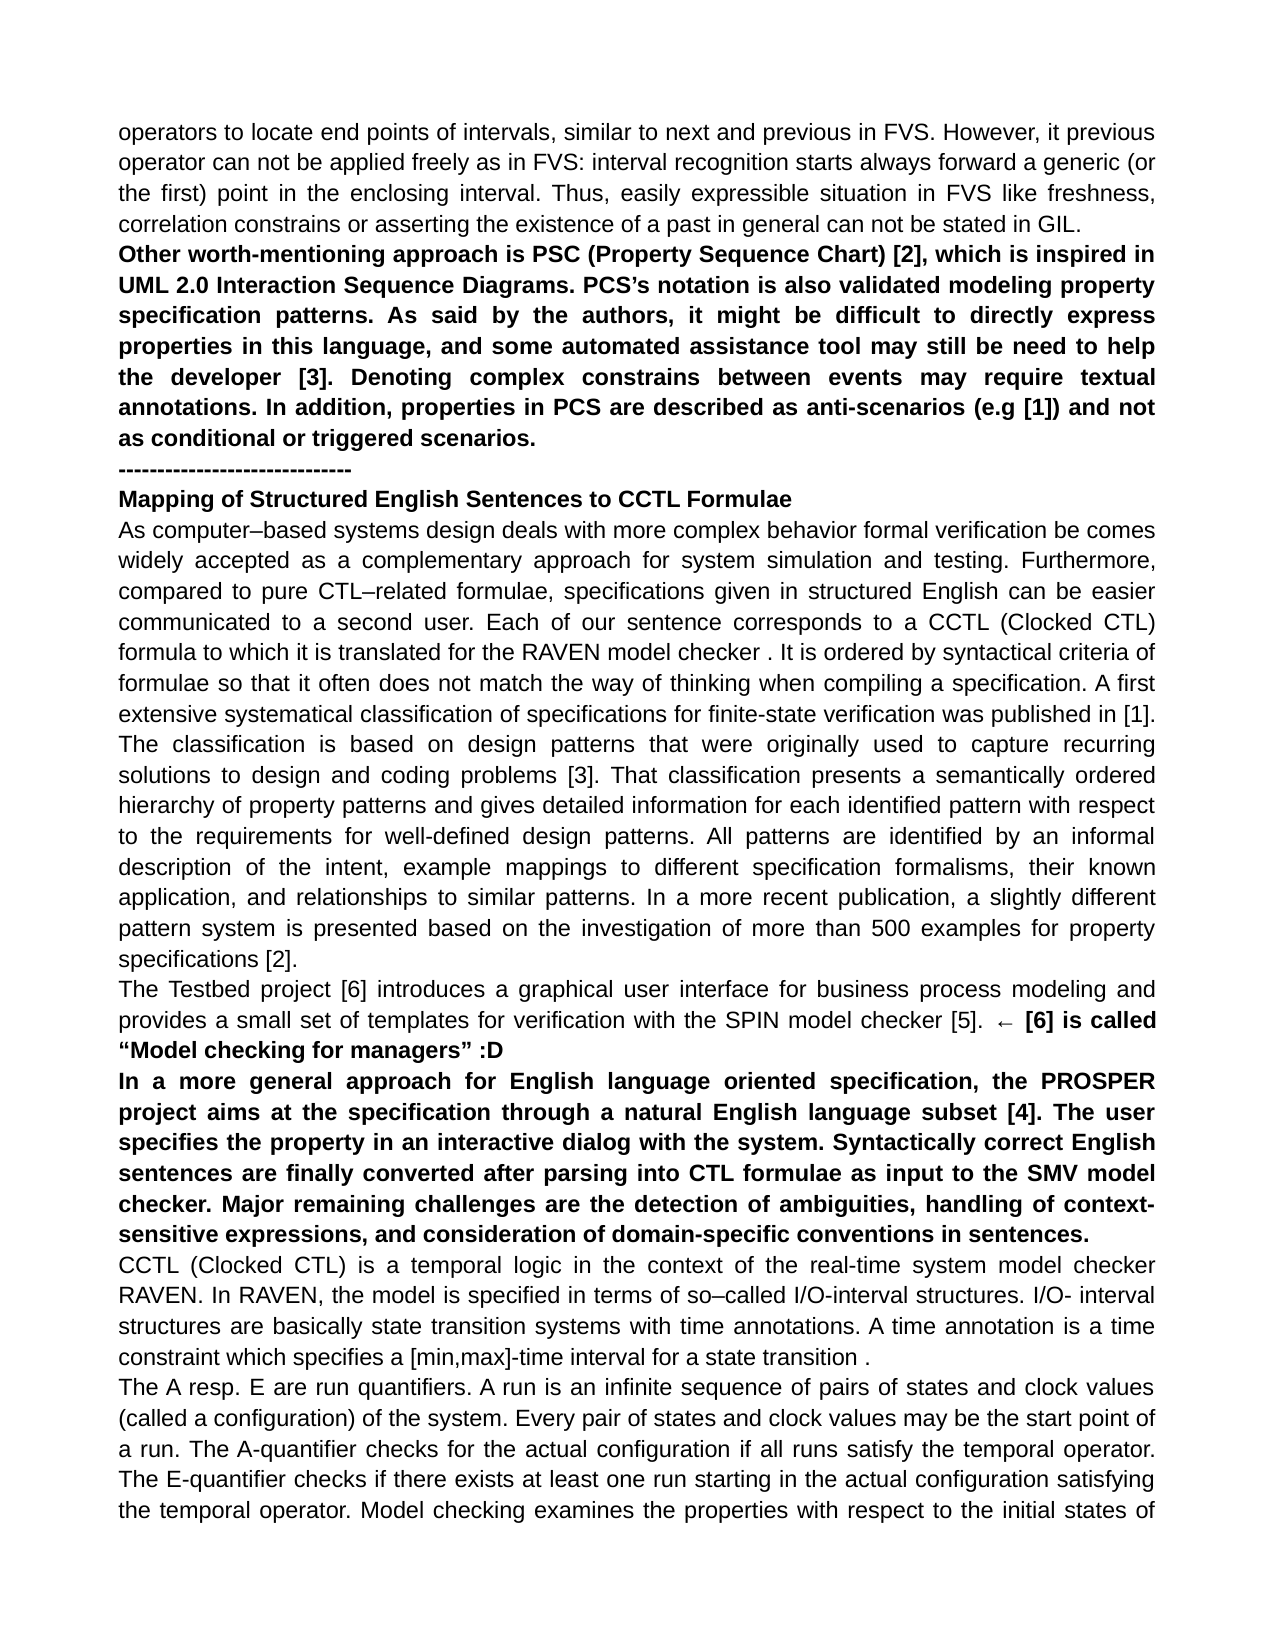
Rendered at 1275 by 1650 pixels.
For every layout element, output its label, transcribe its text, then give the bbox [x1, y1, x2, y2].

text The A resp. E are run quantifiers. A run is an infinite sequence of pairs of states and clock values (called a configuration) of the system. Every pair of states and clock values may be the start point of a run. The A-quantifier checks for the actual configuration if all runs satisfy the temporal operator. The E-quantifier checks if there exists at least one run starting in the actual configuration satisfying the temporal operator. Model checking examines the properties with respect to the initial states of [118, 1374, 1157, 1523]
text As computer–based systems design deals with more complex behavior formal verification be comes widely accepted as a complementary approach for system simulation and testing. Furthermore, compared to pure CTL–related formulae, specifications given in structured English can be easier communicated to a second user. Each of our sentence corresponds to a CCTL (Clocked CTL) formula to which it is translated for the RAVEN model checker . It is ordered by syntactical criteria of formulae so that it often does not match the way of thinking when compiling a specification. A first extensive systematical classification of specifications for finite-state verification was published in [1]. The classification is based on design patterns that were originally used to capture recurring solutions to design and coding problems [3]. That classification presents a semantically ordered hierarchy of property patterns and gives detailed information for each identified pattern with respect to the requirements for well-defined design patterns. All patterns are identified by an informal description of the intent, example mappings to different specification formalisms, their known application, and relationships to similar patterns. In a more recent publication, a slightly different pattern system is presented based on the investigation of more than 500 examples for property specifications [2]. [118, 516, 1157, 972]
text Other worth-mentioning approach is PSC (Property Sequence Chart) [2], which is inspired in UML 2.0 Interaction Sequence Diagrams. PCS’s notation is also validated modeling property specification patterns. As said by the authors, it might be difficult to directly express properties in this language, and some automated assistance tool may still be need to help the developer [3]. Denoting complex constrains between events may require textual annotations. In addition, properties in PCS are described as anti-scenarios (e.g [1]) and not as conditional or triggered scenarios. [118, 241, 1157, 451]
text CCTL (Clocked CTL) is a temporal logic in the context of the real-time system model checker RAVEN. In RAVEN, the model is specified in terms of so–called I/O-interval structures. I/O- interval structures are basically state transition systems with time annotations. A time annotation is a time constraint which specifies a [min,max]-time interval for a state transition . [118, 1251, 1157, 1370]
text The Testbed project [6] introduces a graphical user interface for business process modeling and provides a small set of templates for verification with the SPIN model checker [5]. ← [6] is called “Model checking for managers” :D [118, 976, 1157, 1064]
text ------------------------------ [118, 455, 1157, 482]
text Mapping of Structured English Sentences to CCTL Formulae [118, 486, 1157, 512]
text operators to locate end points of intervals, similar to next and previous in FVS. However, it previous operator can not be applied freely as in FVS: interval recognition starts always forward a generic (or the first) point in the enclosing interval. Thus, easily expressible situation in FVS like freshness, correlation constrains or asserting the existence of a past in general can not be stated in GIL. [118, 118, 1157, 237]
text In a more general approach for English language oriented specification, the PROSPER project aims at the specification through a natural English language subset [4]. The user specifies the property in an interactive dialog with the system. Syntactically correct English sentences are finally converted after parsing into CTL formulae as input to the SMV model checker. Major remaining challenges are the detection of ambiguities, handling of context-sensitive expressions, and consideration of domain-specific conventions in sentences. [118, 1067, 1157, 1247]
